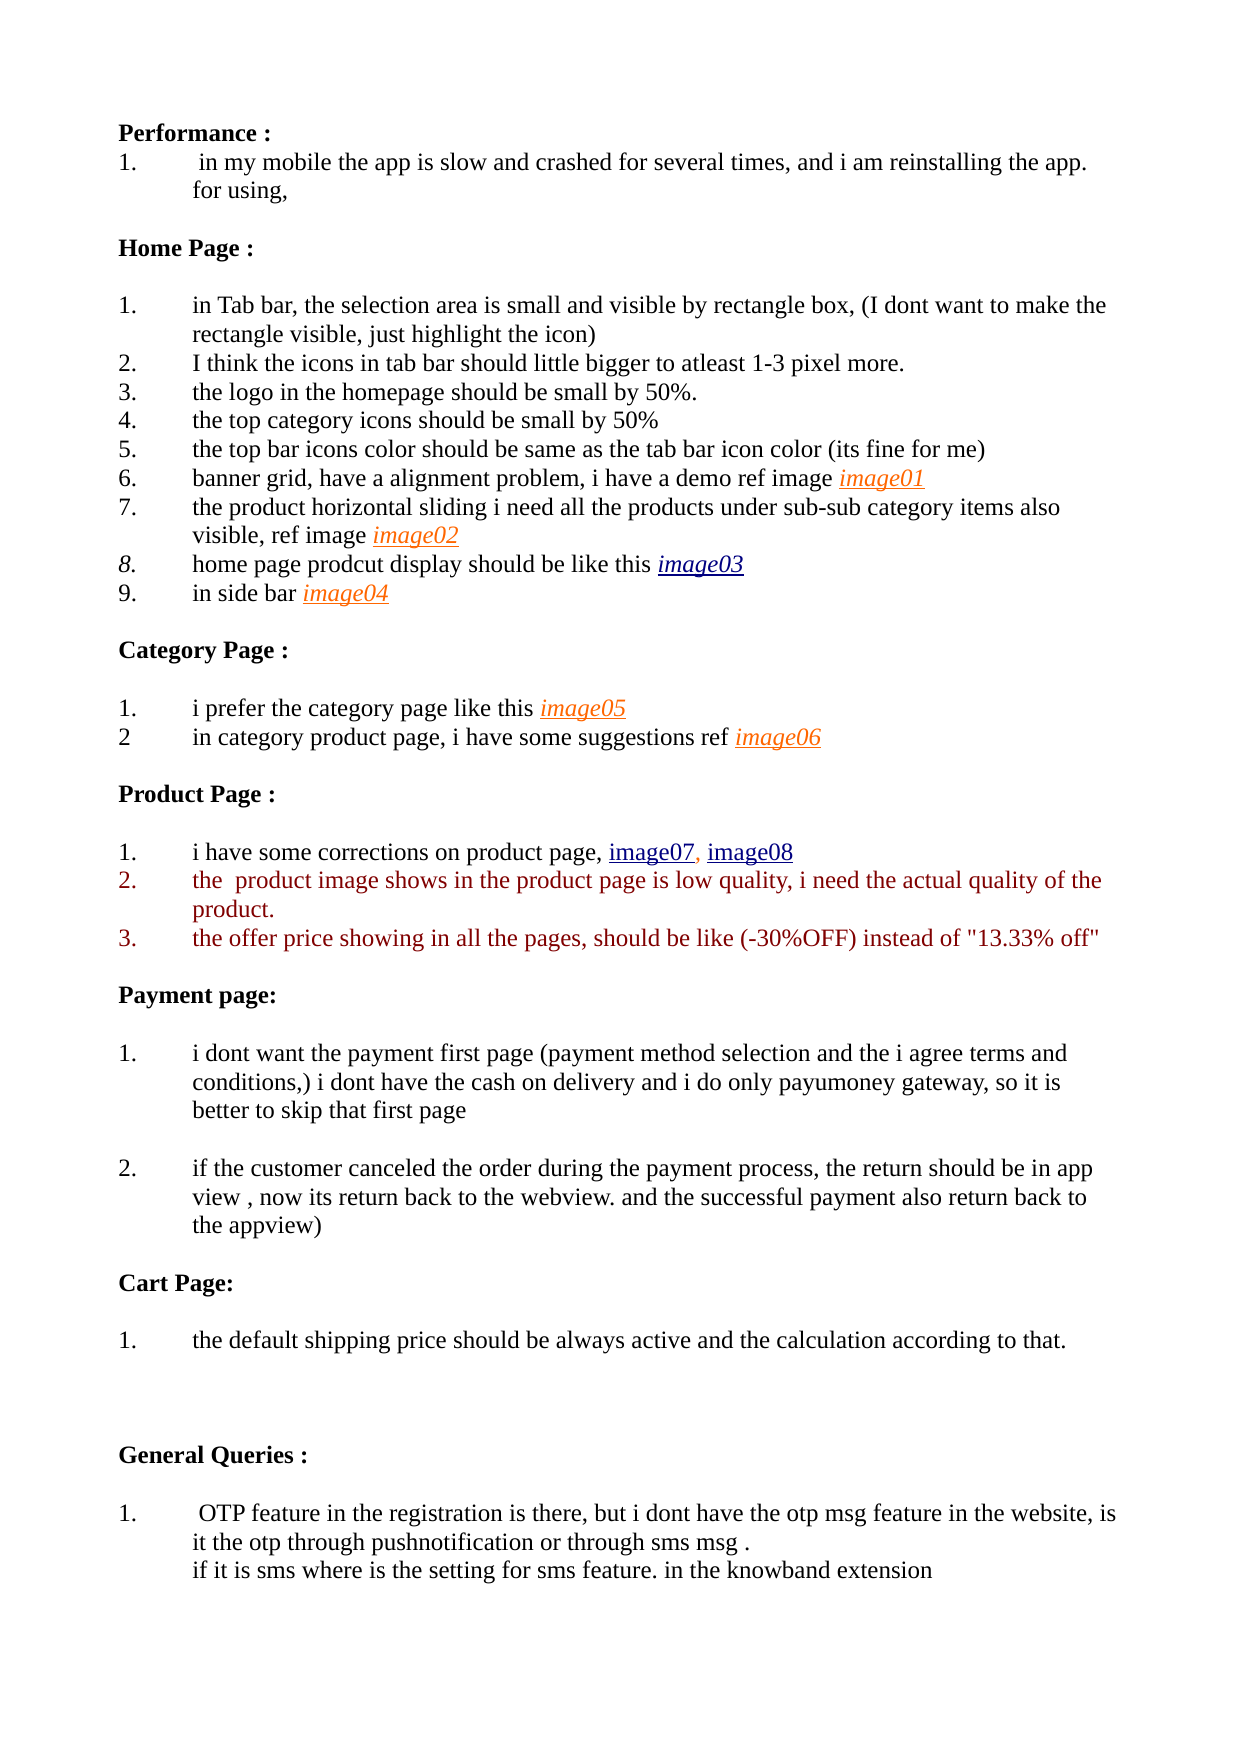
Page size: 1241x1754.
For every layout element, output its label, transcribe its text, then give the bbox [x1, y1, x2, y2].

text 1. OTP feature in the registration is there, but i dont have the otp msg feature in the website, is it the otp through pushnotification or through sms msg . [118, 1498, 1122, 1556]
text Product Page : [118, 779, 1122, 808]
text 1. i dont want the payment first page (payment method selection and the i agree terms and conditions,) i dont have the cash on delivery and i do only payumoney gateway, so it is better to skip that first page [118, 1038, 1122, 1124]
text 2. I think the icons in tab bar should little bigger to atleast 1-3 pixel more. [118, 348, 1122, 377]
text 2. the product image shows in the product page is low quality, i need the actual quality of the product. [118, 866, 1122, 923]
text 2 in category product page, i have some suggestions ref image06 [118, 722, 1122, 751]
text 2. if the customer canceled the order during the payment process, the return should be in app view , now its return back to the webview. and the successful payment also return back to the appview) [118, 1153, 1122, 1239]
text if it is sms where is the setting for sms feature. in the knowband extension [118, 1556, 1122, 1584]
text 3. the logo in the homepage should be small by 50%. [118, 377, 1122, 406]
text 8. home page prodcut display should be like this image03 [118, 549, 1122, 578]
text 1. in Tab bar, the selection area is small and visible by rectangle box, (I dont want to make the rectangle visible, just highlight the icon) [118, 291, 1122, 348]
text 6. banner grid, have a alignment problem, i have a demo ref image image01 [118, 463, 1122, 492]
text 1. the default shipping price should be always active and the calculation according to that. [118, 1326, 1122, 1354]
text 1. i have some corrections on product page, image07, image08 [118, 837, 1122, 866]
text 5. the top bar icons color should be same as the tab bar icon color (its fine for me) [118, 434, 1122, 463]
text Category Page : [118, 636, 1122, 664]
text 9. in side bar image04 [118, 578, 1122, 607]
text 1. in my mobile the app is slow and crashed for several times, and i am reinstalling the app. for using, [118, 147, 1122, 204]
text 4. the top category icons should be small by 50% [118, 406, 1122, 434]
text Cart Page: [118, 1268, 1122, 1297]
text 3. the offer price showing in all the pages, should be like (-30%OFF) instead of "13.33% off" [118, 923, 1122, 952]
text 7. the product horizontal sliding i need all the products under sub-sub category items also visible, ref image image02 [118, 492, 1122, 549]
text Performance : [118, 118, 1122, 147]
text 1. i prefer the category page like this image05 [118, 693, 1122, 722]
text Payment page: [118, 981, 1122, 1009]
text General Queries : [118, 1441, 1122, 1469]
text Home Page : [118, 233, 1122, 262]
